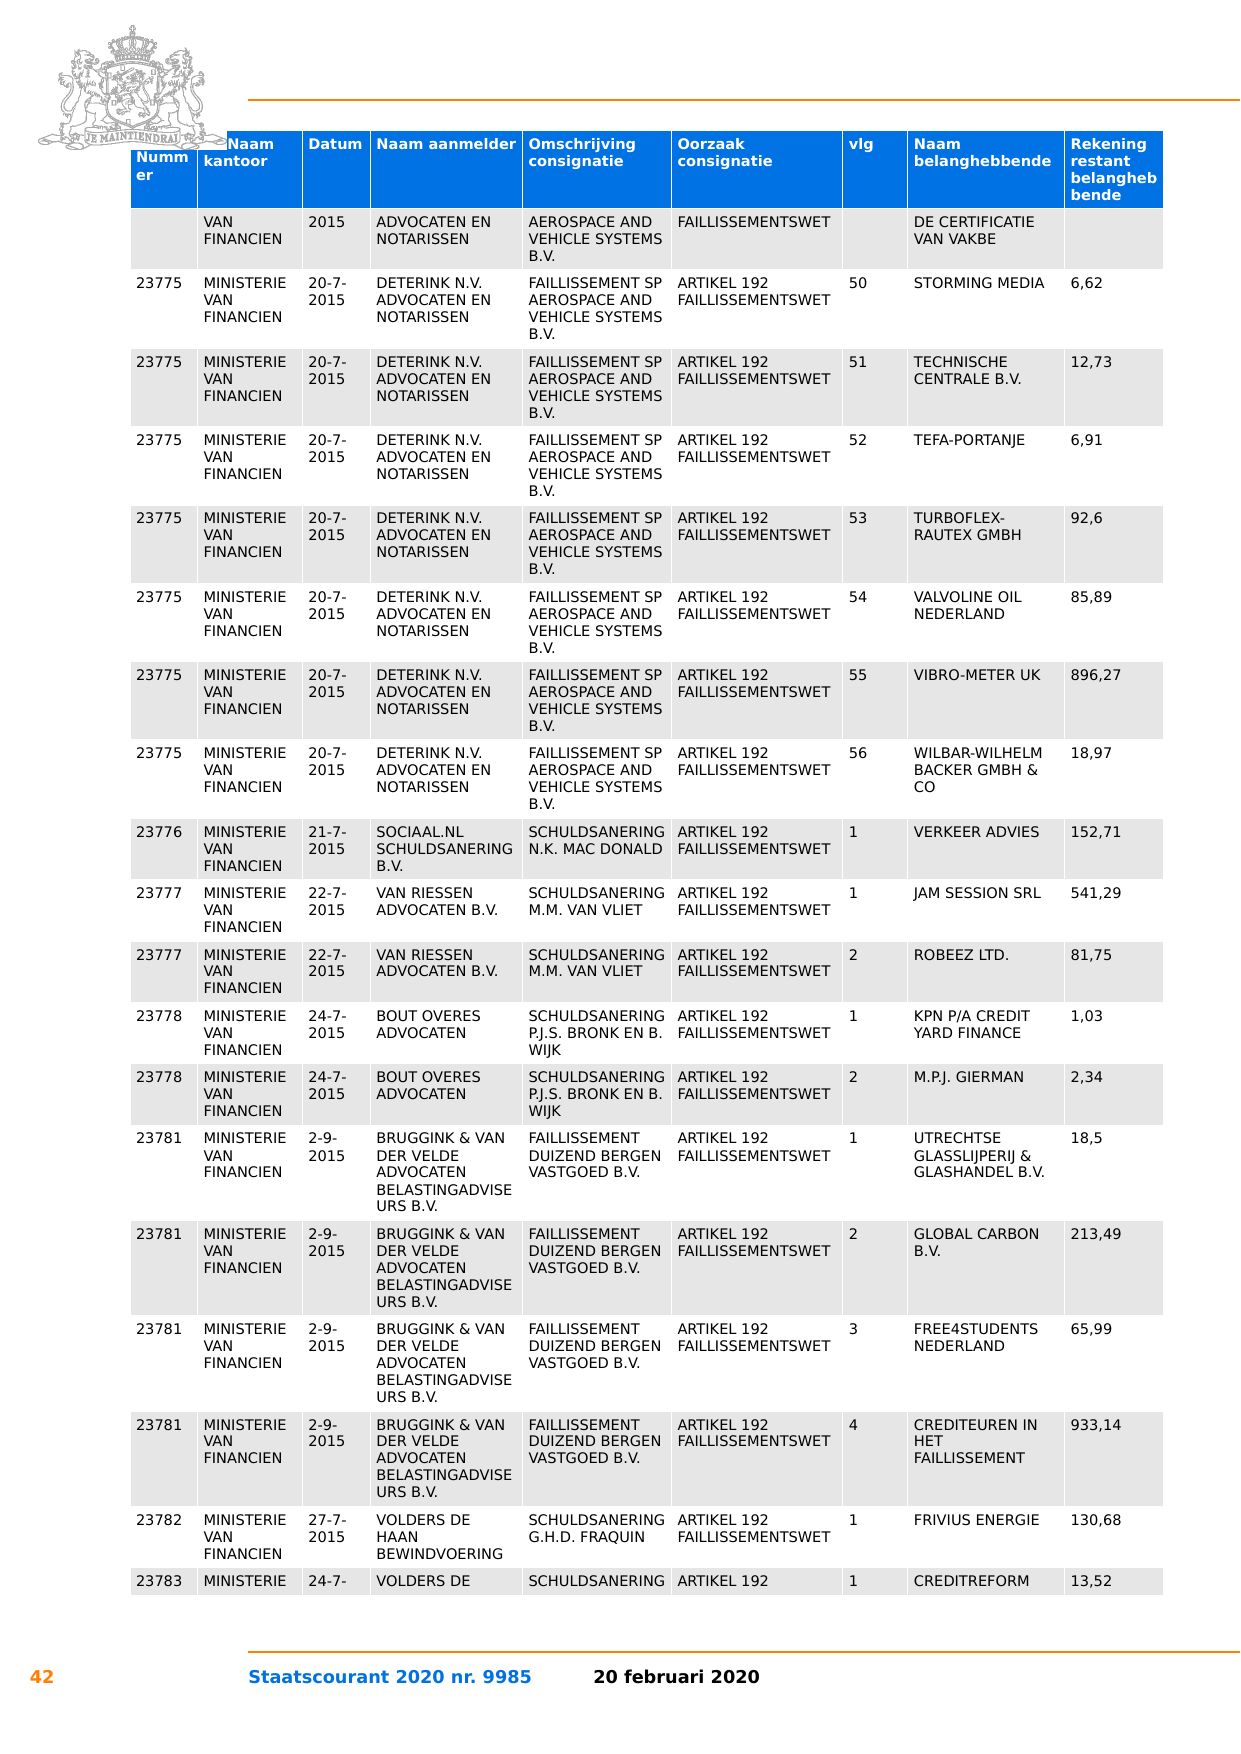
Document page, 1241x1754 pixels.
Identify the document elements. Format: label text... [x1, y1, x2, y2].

table_cell BOUT OVERES ADVOCATEN [371, 1064, 522, 1125]
table_header Datum [303, 131, 370, 208]
table_cell [1065, 209, 1163, 269]
table_cell 23775 [131, 427, 197, 504]
table_cell SCHULDSANERING G.H.D. FRAQUIN [523, 1507, 671, 1567]
table_cell 23783 [131, 1568, 197, 1595]
table_cell 56 [843, 741, 907, 818]
table_cell 23775 [131, 662, 197, 739]
table_cell 23778 [131, 1064, 197, 1125]
table_cell MINISTERIE [198, 1568, 302, 1595]
table_cell MINISTERIE VAN FINANCIEN [198, 1412, 302, 1506]
table_cell MINISTERIE VAN FINANCIEN [198, 506, 302, 583]
table_cell DETERINK N.V. ADVOCATEN EN NOTARISSEN [371, 427, 522, 504]
table_cell MINISTERIE VAN FINANCIEN [198, 584, 302, 661]
table_cell 2015 [303, 209, 370, 269]
table_cell FAILLISSEMENT DUIZEND BERGEN VASTGOED B.V. [523, 1412, 671, 1506]
table_cell 152,71 [1065, 819, 1163, 879]
table_cell ARTIKEL 192 FAILLISSEMENTSWET [672, 1221, 842, 1315]
table_cell ARTIKEL 192 FAILLISSEMENTSWET [672, 662, 842, 739]
table_cell MINISTERIE VAN FINANCIEN [198, 662, 302, 739]
table_cell 3 [843, 1316, 907, 1411]
table_cell MINISTERIE VAN FINANCIEN [198, 1003, 302, 1063]
table_cell 2 [843, 1221, 907, 1315]
table_cell MINISTERIE VAN FINANCIEN [198, 1064, 302, 1125]
table_cell ARTIKEL 192 FAILLISSEMENTSWET [672, 1316, 842, 1411]
table_cell 20-7-2015 [303, 506, 370, 583]
table_cell ARTIKEL 192 FAILLISSEMENTSWET [672, 741, 842, 818]
table_cell DE CERTIFICATIE VAN VAKBE [908, 209, 1064, 269]
table_cell MINISTERIE VAN FINANCIEN [198, 942, 302, 1002]
table_cell ARTIKEL 192 FAILLISSEMENTSWET [672, 880, 842, 941]
table_cell 54 [843, 584, 907, 661]
table_cell 23781 [131, 1316, 197, 1411]
table_cell MINISTERIE VAN FINANCIEN [198, 741, 302, 818]
table_cell BRUGGINK & VAN DER VELDE ADVOCATEN BELASTINGADVISEURS B.V. [371, 1316, 522, 1411]
table_cell 21-7-2015 [303, 819, 370, 879]
table_header Naam kantoor [198, 131, 302, 208]
table_cell GLOBAL CARBON B.V. [908, 1221, 1064, 1315]
table_cell ARTIKEL 192 FAILLISSEMENTSWET [672, 1003, 842, 1063]
table_cell ARTIKEL 192 FAILLISSEMENTSWET [672, 584, 842, 661]
table_cell 52 [843, 427, 907, 504]
table_cell ARTIKEL 192 FAILLISSEMENTSWET [672, 1126, 842, 1220]
table_cell JAM SESSION SRL [908, 880, 1064, 941]
table_cell 213,49 [1065, 1221, 1163, 1315]
table_cell 23775 [131, 506, 197, 583]
table_cell 50 [843, 271, 907, 348]
table_cell 896,27 [1065, 662, 1163, 739]
table_cell 23778 [131, 1003, 197, 1063]
table_cell TECHNISCHE CENTRALE B.V. [908, 349, 1064, 426]
table_cell UTRECHTSE GLASSLIJPERIJ & GLASHANDEL B.V. [908, 1126, 1064, 1220]
table_cell CREDITEUREN IN HET FAILLISSEMENT [908, 1412, 1064, 1506]
table_cell MINISTERIE VAN FINANCIEN [198, 1507, 302, 1567]
table_cell FAILLISSEMENT SP AEROSPACE AND VEHICLE SYSTEMS B.V. [523, 271, 671, 348]
table_cell 23777 [131, 942, 197, 1002]
table_cell VIBRO-METER UK [908, 662, 1064, 739]
table_cell KPN P/A CREDIT YARD FINANCE [908, 1003, 1064, 1063]
table_cell 53 [843, 506, 907, 583]
table_cell 85,89 [1065, 584, 1163, 661]
table_cell 1 [843, 1126, 907, 1220]
table_cell WILBAR-WILHELM BACKER GMBH & CO [908, 741, 1064, 818]
table_cell ARTIKEL 192 FAILLISSEMENTSWET [672, 942, 842, 1002]
table_cell 1,03 [1065, 1003, 1163, 1063]
table_cell BRUGGINK & VAN DER VELDE ADVOCATEN BELASTINGADVISEURS B.V. [371, 1412, 522, 1506]
table_cell 81,75 [1065, 942, 1163, 1002]
table_cell VAN FINANCIEN [198, 209, 302, 269]
table_cell 24-7- [303, 1568, 370, 1595]
table_cell SCHULDSANERING N.K. MAC DONALD [523, 819, 671, 879]
table_cell STORMING MEDIA [908, 271, 1064, 348]
table_cell FAILLISSEMENT DUIZEND BERGEN VASTGOED B.V. [523, 1316, 671, 1411]
table_cell 23782 [131, 1507, 197, 1567]
table_cell 18,97 [1065, 741, 1163, 818]
table_cell 1 [843, 1568, 907, 1595]
table_cell DETERINK N.V. ADVOCATEN EN NOTARISSEN [371, 506, 522, 583]
table_cell 20-7-2015 [303, 741, 370, 818]
table_cell CREDITREFORM [908, 1568, 1064, 1595]
table_header Oorzaak consignatie [672, 131, 842, 208]
table_cell ARTIKEL 192 FAILLISSEMENTSWET [672, 349, 842, 426]
table_cell MINISTERIE VAN FINANCIEN [198, 1126, 302, 1220]
table_cell MINISTERIE VAN FINANCIEN [198, 1221, 302, 1315]
table_cell VERKEER ADVIES [908, 819, 1064, 879]
table_cell FAILLISSEMENT SP AEROSPACE AND VEHICLE SYSTEMS B.V. [523, 349, 671, 426]
table_cell MINISTERIE VAN FINANCIEN [198, 427, 302, 504]
table_cell FREE4STUDENTS NEDERLAND [908, 1316, 1064, 1411]
table_cell MINISTERIE VAN FINANCIEN [198, 1316, 302, 1411]
table_cell FAILLISSEMENT DUIZEND BERGEN VASTGOED B.V. [523, 1126, 671, 1220]
table_cell 23781 [131, 1221, 197, 1315]
table_cell DETERINK N.V. ADVOCATEN EN NOTARISSEN [371, 662, 522, 739]
table_cell 130,68 [1065, 1507, 1163, 1567]
table_cell 1 [843, 880, 907, 941]
table_cell VAN RIESSEN ADVOCATEN B.V. [371, 880, 522, 941]
table_cell 20-7-2015 [303, 427, 370, 504]
table_cell 23775 [131, 271, 197, 348]
table_cell 2 [843, 942, 907, 1002]
table_cell FAILLISSEMENT SP AEROSPACE AND VEHICLE SYSTEMS B.V. [523, 662, 671, 739]
table_cell 1 [843, 819, 907, 879]
table_cell 18,5 [1065, 1126, 1163, 1220]
table_cell MINISTERIE VAN FINANCIEN [198, 880, 302, 941]
table_cell 2-9-2015 [303, 1316, 370, 1411]
table_cell SCHULDSANERING [523, 1568, 671, 1595]
table_cell AEROSPACE AND VEHICLE SYSTEMS B.V. [523, 209, 671, 269]
table_cell 22-7-2015 [303, 880, 370, 941]
table_cell ARTIKEL 192 FAILLISSEMENTSWET [672, 1507, 842, 1567]
table_cell [131, 209, 197, 269]
table_header Nummer [131, 150, 197, 208]
table_cell 27-7-2015 [303, 1507, 370, 1567]
table_cell 13,52 [1065, 1568, 1163, 1595]
table_cell ARTIKEL 192 FAILLISSEMENTSWET [672, 506, 842, 583]
table_cell 92,6 [1065, 506, 1163, 583]
table_cell 6,91 [1065, 427, 1163, 504]
table_cell 933,14 [1065, 1412, 1163, 1506]
table_cell DETERINK N.V. ADVOCATEN EN NOTARISSEN [371, 271, 522, 348]
table_header Naam belanghebbende [908, 131, 1064, 208]
table_header Rekening restant belanghebbende [1065, 131, 1163, 208]
table_cell 23775 [131, 349, 197, 426]
table_cell FRIVIUS ENERGIE [908, 1507, 1064, 1567]
table_cell 1 [843, 1003, 907, 1063]
table_cell BOUT OVERES ADVOCATEN [371, 1003, 522, 1063]
table_cell 20-7-2015 [303, 662, 370, 739]
table_cell ARTIKEL 192 FAILLISSEMENTSWET [672, 1064, 842, 1125]
table_cell 23776 [131, 819, 197, 879]
table_cell BRUGGINK & VAN DER VELDE ADVOCATEN BELASTINGADVISEURS B.V. [371, 1221, 522, 1315]
table_cell 23775 [131, 741, 197, 818]
table_cell SCHULDSANERING M.M. VAN VLIET [523, 880, 671, 941]
table_cell SCHULDSANERING P.J.S. BRONK EN B. WIJK [523, 1064, 671, 1125]
table_cell VOLDERS DE [371, 1568, 522, 1595]
table_cell 51 [843, 349, 907, 426]
table_cell TEFA-PORTANJE [908, 427, 1064, 504]
table_cell 23781 [131, 1412, 197, 1506]
table_cell 24-7-2015 [303, 1064, 370, 1125]
table_cell 2-9-2015 [303, 1221, 370, 1315]
table_cell FAILLISSEMENT SP AEROSPACE AND VEHICLE SYSTEMS B.V. [523, 584, 671, 661]
table_header Naam aanmelder [371, 131, 522, 208]
table_cell SOCIAAL.NL SCHULDSANERING B.V. [371, 819, 522, 879]
table_cell 20-7-2015 [303, 271, 370, 348]
table_cell ARTIKEL 192 FAILLISSEMENTSWET [672, 1412, 842, 1506]
table_cell FAILLISSEMENT DUIZEND BERGEN VASTGOED B.V. [523, 1221, 671, 1315]
table_cell 23777 [131, 880, 197, 941]
table_cell 20-7-2015 [303, 349, 370, 426]
table_cell ARTIKEL 192 [672, 1568, 842, 1595]
table_cell 23781 [131, 1126, 197, 1220]
table_cell VALVOLINE OIL NEDERLAND [908, 584, 1064, 661]
table_cell VOLDERS DE HAAN BEWINDVOERING [371, 1507, 522, 1567]
table_cell 55 [843, 662, 907, 739]
table_cell 2-9-2015 [303, 1126, 370, 1220]
table_cell ARTIKEL 192 FAILLISSEMENTSWET [672, 271, 842, 348]
table_cell 20-7-2015 [303, 584, 370, 661]
table_cell ROBEEZ LTD. [908, 942, 1064, 1002]
table_cell SCHULDSANERING P.J.S. BRONK EN B. WIJK [523, 1003, 671, 1063]
table_cell DETERINK N.V. ADVOCATEN EN NOTARISSEN [371, 741, 522, 818]
table_cell 2-9-2015 [303, 1412, 370, 1506]
table_cell 6,62 [1065, 271, 1163, 348]
table_cell 1 [843, 1507, 907, 1567]
table_header Omschrijving consignatie [523, 131, 671, 208]
table_cell 2,34 [1065, 1064, 1163, 1125]
table_cell 541,29 [1065, 880, 1163, 941]
table_cell [843, 209, 907, 269]
table_cell DETERINK N.V. ADVOCATEN EN NOTARISSEN [371, 349, 522, 426]
table_cell 12,73 [1065, 349, 1163, 426]
table_cell ARTIKEL 192 FAILLISSEMENTSWET [672, 819, 842, 879]
table_cell MINISTERIE VAN FINANCIEN [198, 819, 302, 879]
table_cell 24-7-2015 [303, 1003, 370, 1063]
table_cell 65,99 [1065, 1316, 1163, 1411]
table_cell 23775 [131, 584, 197, 661]
table_cell ADVOCATEN EN NOTARISSEN [371, 209, 522, 269]
table_cell FAILLISSEMENTSWET [672, 209, 842, 269]
table_cell FAILLISSEMENT SP AEROSPACE AND VEHICLE SYSTEMS B.V. [523, 741, 671, 818]
table_cell M.P.J. GIERMAN [908, 1064, 1064, 1125]
table_cell MINISTERIE VAN FINANCIEN [198, 271, 302, 348]
table_header vlg [843, 131, 907, 208]
table_cell DETERINK N.V. ADVOCATEN EN NOTARISSEN [371, 584, 522, 661]
table_cell 22-7-2015 [303, 942, 370, 1002]
table_cell 2 [843, 1064, 907, 1125]
picture [38, 25, 227, 150]
table_cell FAILLISSEMENT SP AEROSPACE AND VEHICLE SYSTEMS B.V. [523, 427, 671, 504]
table_cell FAILLISSEMENT SP AEROSPACE AND VEHICLE SYSTEMS B.V. [523, 506, 671, 583]
table_cell 4 [843, 1412, 907, 1506]
table_cell VAN RIESSEN ADVOCATEN B.V. [371, 942, 522, 1002]
table_cell BRUGGINK & VAN DER VELDE ADVOCATEN BELASTINGADVISEURS B.V. [371, 1126, 522, 1220]
table_cell TURBOFLEX-RAUTEX GMBH [908, 506, 1064, 583]
table_cell MINISTERIE VAN FINANCIEN [198, 349, 302, 426]
table_cell ARTIKEL 192 FAILLISSEMENTSWET [672, 427, 842, 504]
table_cell SCHULDSANERING M.M. VAN VLIET [523, 942, 671, 1002]
